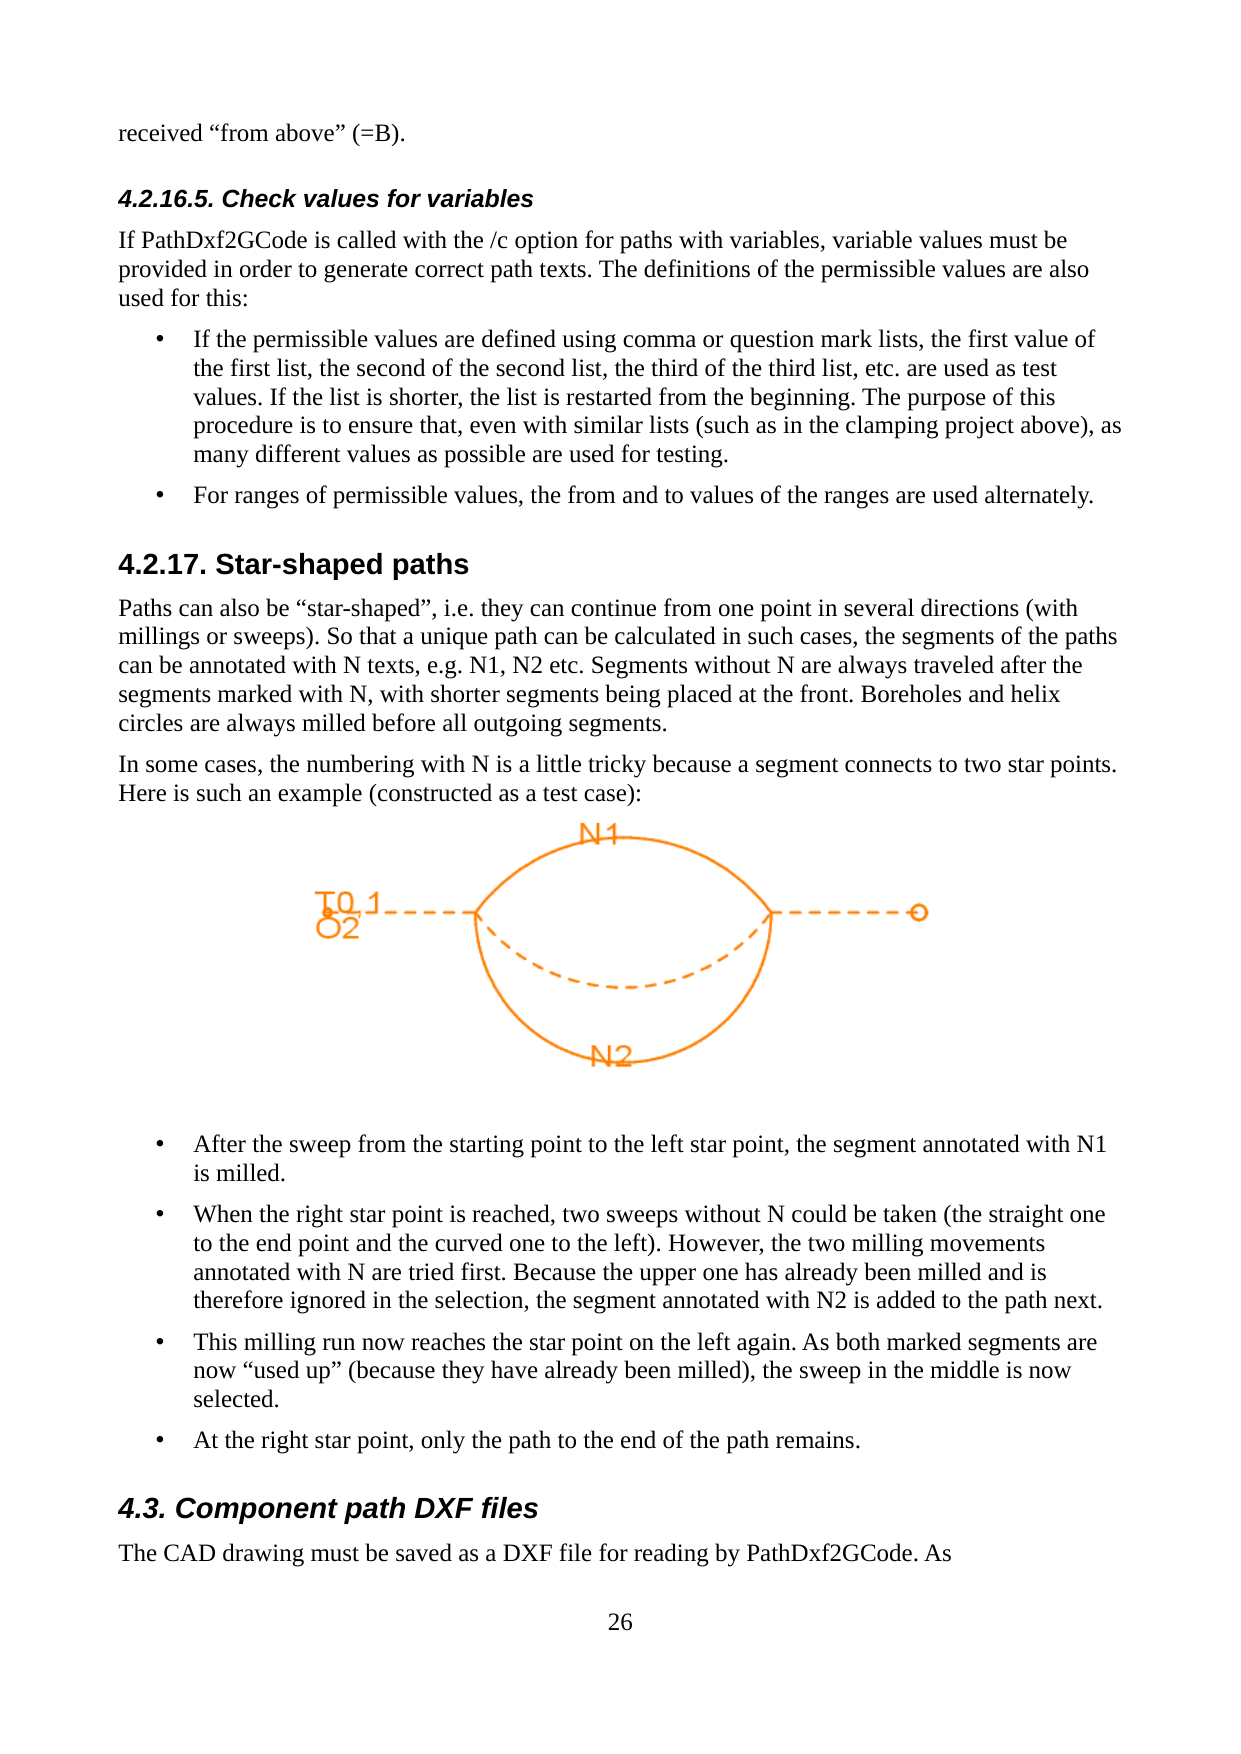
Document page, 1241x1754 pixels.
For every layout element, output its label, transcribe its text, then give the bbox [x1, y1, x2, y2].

text In some cases, the numbering with N is a little tricky because a segment connects to two star points. Here is such an example (constructed as a test case): [118, 749, 1122, 806]
text The CAD drawing must be saved as a DXF file for reading by PathDxf2GCode. As [118, 1538, 1122, 1566]
text If PathDxf2GCode is called with the /c option for paths with variables, variable values must be provided in order to generate correct path texts. The definitions of the permissible values are also used for this: [118, 225, 1122, 312]
list This milling run now reaches the star point on the left again. As both marked segments are now “used up” (because they have already been milled), the sweep in the middle is now selected. [156, 1327, 1122, 1413]
subtitle 4.2.17. Star-shaped paths [118, 547, 1122, 580]
list For ranges of permissible values, the from and to values of the ranges are used alternately. [156, 480, 1122, 509]
subtitle 4.2.16.5. Check values for variables [118, 184, 1122, 213]
text received “from above” (=B). [118, 118, 1122, 147]
list If the permissible values are defined using comma or question mark lists, the first value of the first list, the second of the second list, the third of the third list, etc. are used as test values. If the list is shorter, the list is restarted from the beginning. The purpose of this procedure is to ensure that, even with similar lists (such as in the clamping project above), as many different values as possible are used for testing. [156, 324, 1122, 468]
subtitle 4.3. Component path DXF files [118, 1492, 1122, 1525]
list At the right star point, only the path to the end of the path remains. [156, 1425, 1122, 1454]
list After the sweep from the starting point to the left star point, the segment annotated with N1 is milled. [156, 1129, 1122, 1187]
list When the right star point is reached, two sweeps without N could be taken (the straight one to the end point and the curved one to the left). However, the two milling movements annotated with N are tried first. Because the upper one has already been milled and is therefore ignored in the selection, the segment annotated with N2 is added to the path next. [156, 1199, 1122, 1314]
text Paths can also be “star-shaped”, i.e. they can continue from one point in several directions (with millings or sweeps). So that a unique path can be calculated in such cases, the segments of the paths can be annotated with N texts, e.g. N1, N2 etc. Segments without N are always traveled after the segments marked with N, with shorter segments being placed at the front. Boreholes and helix circles are always milled before all outgoing segments. [118, 593, 1122, 736]
